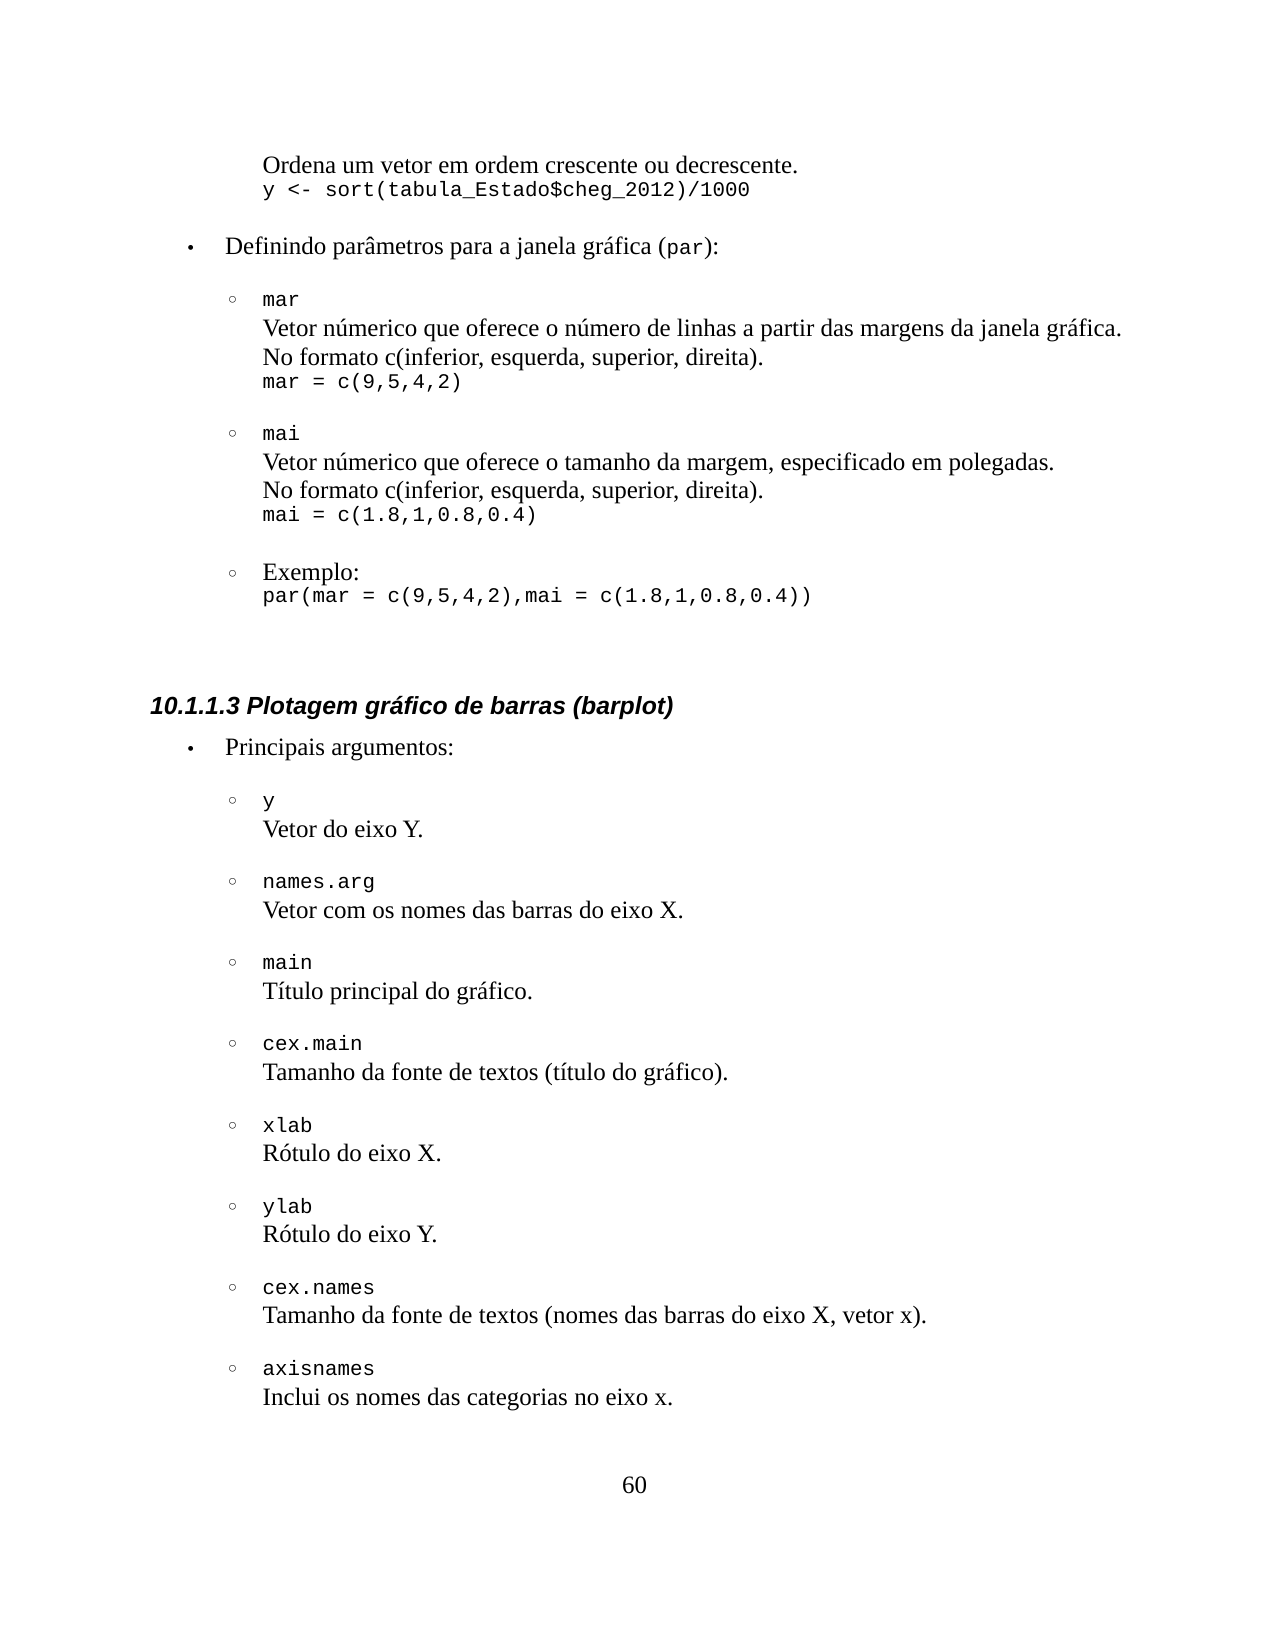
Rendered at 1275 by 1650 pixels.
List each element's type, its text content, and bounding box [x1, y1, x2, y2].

list sort Ordena um vetor em ordem crescente ou decrescente. y <- sort(tabula_Estado$cheg_2012)/1000 [225, 150, 1125, 231]
list Exemplo: par(mar = c(9,5,4,2),mai = c(1.8,1,0.8,0.4)) [225, 557, 1125, 638]
list names.arg Vetor com os nomes das barras do eixo X. [225, 871, 1125, 952]
list mai Vetor númerico que oferece o tamanho da margem, especificado em polegadas. No formato c(inferior, esquerda, superior, direita). mai = c(1.8,1,0.8,0.4) [225, 423, 1125, 557]
list cex.names Tamanho da fonte de textos (nomes das barras do eixo X, vetor x). [225, 1277, 1125, 1358]
list axisnames Inclui os nomes das categorias no eixo x. [225, 1358, 1125, 1439]
list y Vetor do eixo Y. [225, 790, 1125, 871]
list main Título principal do gráfico. [225, 952, 1125, 1033]
list ylab Rótulo do eixo Y. [225, 1196, 1125, 1277]
list mar Vetor númerico que oferece o número de linhas a partir das margens da janela gráfica. No formato c(inferior, esquerda, superior, direita). mar = c(9,5,4,2) [225, 289, 1125, 423]
subtitle 10.1.1.3 Plotagem gráfico de barras (barplot) [150, 691, 1125, 720]
list xlab Rótulo do eixo X. [225, 1114, 1125, 1196]
list Principais argumentos: [187, 732, 1125, 790]
list cex.main Tamanho da fonte de textos (título do gráfico). [225, 1033, 1125, 1114]
list Definindo parâmetros para a janela gráfica (par): [187, 231, 1125, 289]
